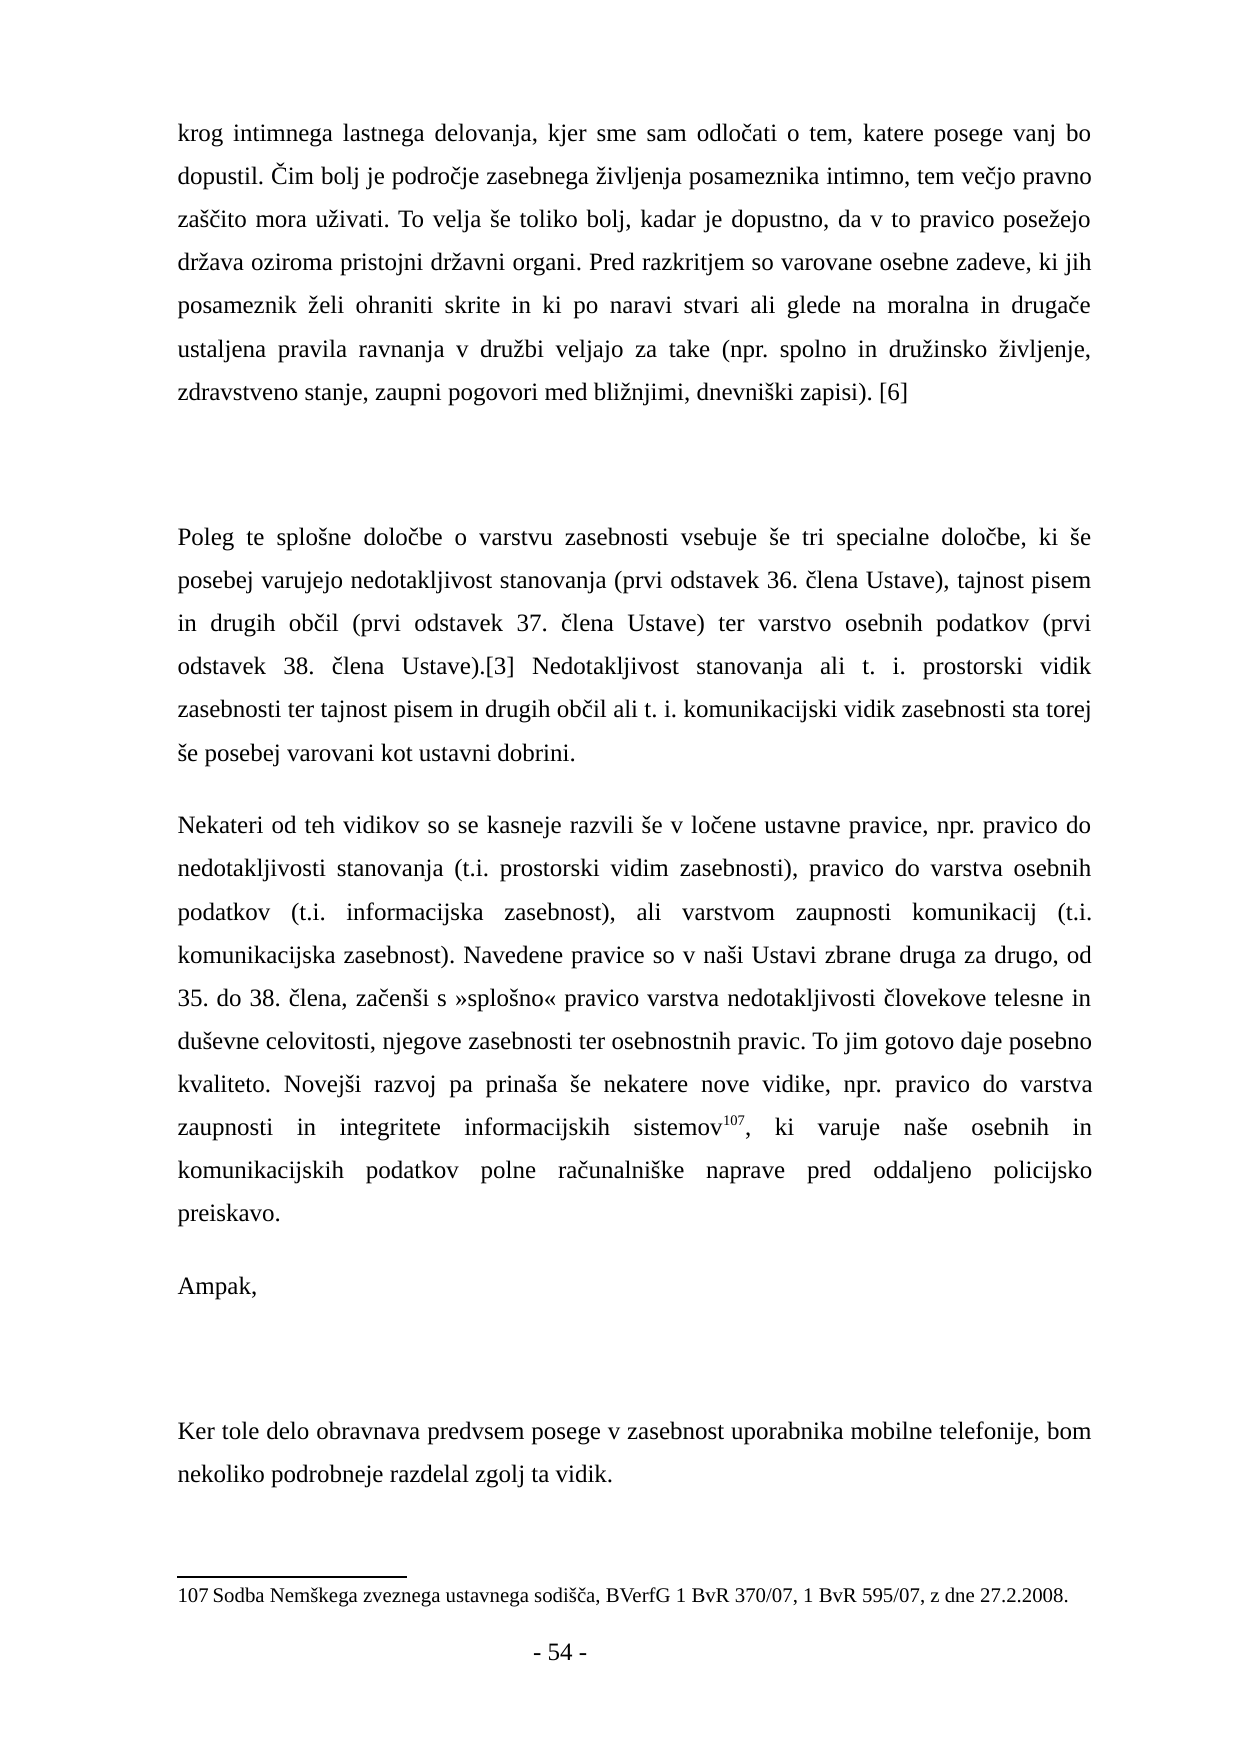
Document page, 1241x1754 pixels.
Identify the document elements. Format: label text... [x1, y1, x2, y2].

text Poleg te splošne določbe o varstvu zasebnosti vsebuje še tri specialne določbe, ki še posebej varujejo nedotakljivost stanovanja (prvi odstavek 36. člena Ustave), tajnost pisem in drugih občil (prvi odstavek 37. člena Ustave) ter varstvo osebnih podatkov (prvi odstavek 38. člena Ustave).[3] Nedotakljivost stanovanja ali t. i. prostorski vidik zasebnosti ter tajnost pisem in drugih občil ali t. i. komunikacijski vidik zasebnosti sta torej še posebej varovani kot ustavni dobrini. [177, 522, 1093, 766]
text Ker tole delo obravnava predvsem posege v zasebnost uporabnika mobilne telefonije, bom nekoliko podrobneje razdelal zgolj ta vidik. [177, 1416, 1093, 1488]
text Sodba Nemškega zveznega ustavnega sodišča, BVerfG 1 BvR 370/07, 1 BvR 595/07, z dne 27.2.2008. [177, 1583, 1093, 1607]
text Ampak, [177, 1271, 1093, 1300]
text Nekateri od teh vidikov so se kasneje razvili še v ločene ustavne pravice, npr. pravico do nedotakljivosti stanovanja (t.i. prostorski vidim zasebnosti), pravico do varstva osebnih podatkov (t.i. informacijska zasebnost), ali varstvom zaupnosti komunikacij (t.i. komunikacijska zasebnost). Navedene pravice so v naši Ustavi zbrane druga za drugo, od 35. do 38. člena, začenši s »splošno« pravico varstva nedotakljivosti človekove telesne in duševne celovitosti, njegove zasebnosti ter osebnostnih pravic. To jim gotovo daje posebno kvaliteto. Novejši razvoj pa prinaša še nekatere nove vidike, npr. pravico do varstva zaupnosti in integritete informacijskih sistemov, ki varuje naše osebnih in komunikacijskih podatkov polne računalniške naprave pred oddaljeno policijsko preiskavo. [177, 810, 1093, 1227]
text krog intimnega lastnega delovanja, kjer sme sam odločati o tem, katere posege vanj bo dopustil. Čim bolj je področje zasebnega življenja posameznika intimno, tem večjo pravno zaščito mora uživati. To velja še toliko bolj, kadar je dopustno, da v to pravico posežejo država oziroma pristojni državni organi. Pred razkritjem so varovane osebne zadeve, ki jih posameznik želi ohraniti skrite in ki po naravi stvari ali glede na moralna in drugače ustaljena pravila ravnanja v družbi veljajo za take (npr. spolno in družinsko življenje, zdravstveno stanje, zaupni pogovori med bližnjimi, dnevniški zapisi). [6] [177, 118, 1093, 406]
